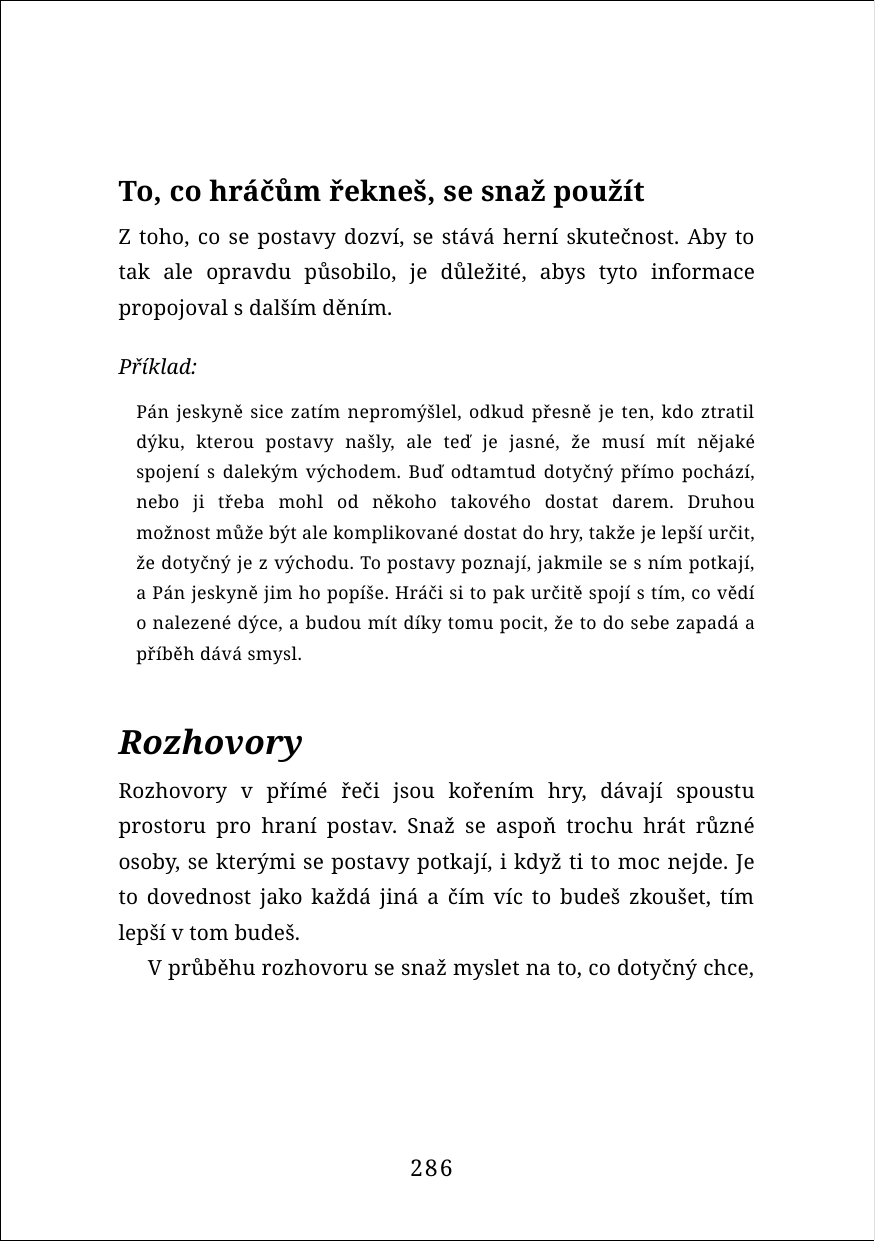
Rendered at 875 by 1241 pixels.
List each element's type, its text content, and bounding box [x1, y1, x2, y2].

text Pán jeskyně sice zatím nepromýšlel, odkud přesně je ten, kdo ztratil dýku, kterou postavy našly, ale teď je jasné, že musí mít nějaké spojení s dalekým východem. Buď odtamtud dotyčný přímo pochází, nebo ji třeba mohl od někoho takového dostat darem. Druhou možnost může být ale komplikované dostat do hry, takže je lepší určit, že dotyčný je z východu. To postavy poznají, jakmile se s ním potkají, a Pán jeskyně jim ho popíše. Hráči si to pak určitě spojí s tím, co vědí o nalezené dýce, a budou mít díky tomu pocit, že to do sebe zapadá a příběh dává smysl. [136, 399, 756, 665]
subtitle Rozhovory [118, 718, 756, 764]
subtitle To, co hráčům řekneš, se snaž použít [118, 172, 756, 210]
text Rozhovory v přímé řeči jsou kořením hry, dávají spoustu prostoru pro hraní postav. Snaž se aspoň trochu hrát různé osoby, se kterými se postavy potkají, i když ti to moc nejde. Je to dovednost jako každá jiná a čím víc to budeš zkoušet, tím lepší v tom budeš. V průběhu rozhovoru se snaž myslet na to, co dotyčný chce, [118, 776, 756, 982]
text Příklad: [118, 352, 756, 381]
text Z toho, co se postavy dozví, se stává herní skutečnost. Aby to tak ale opravdu působilo, je důležité, abys tyto informace propojoval s dalším děním. [118, 222, 756, 321]
